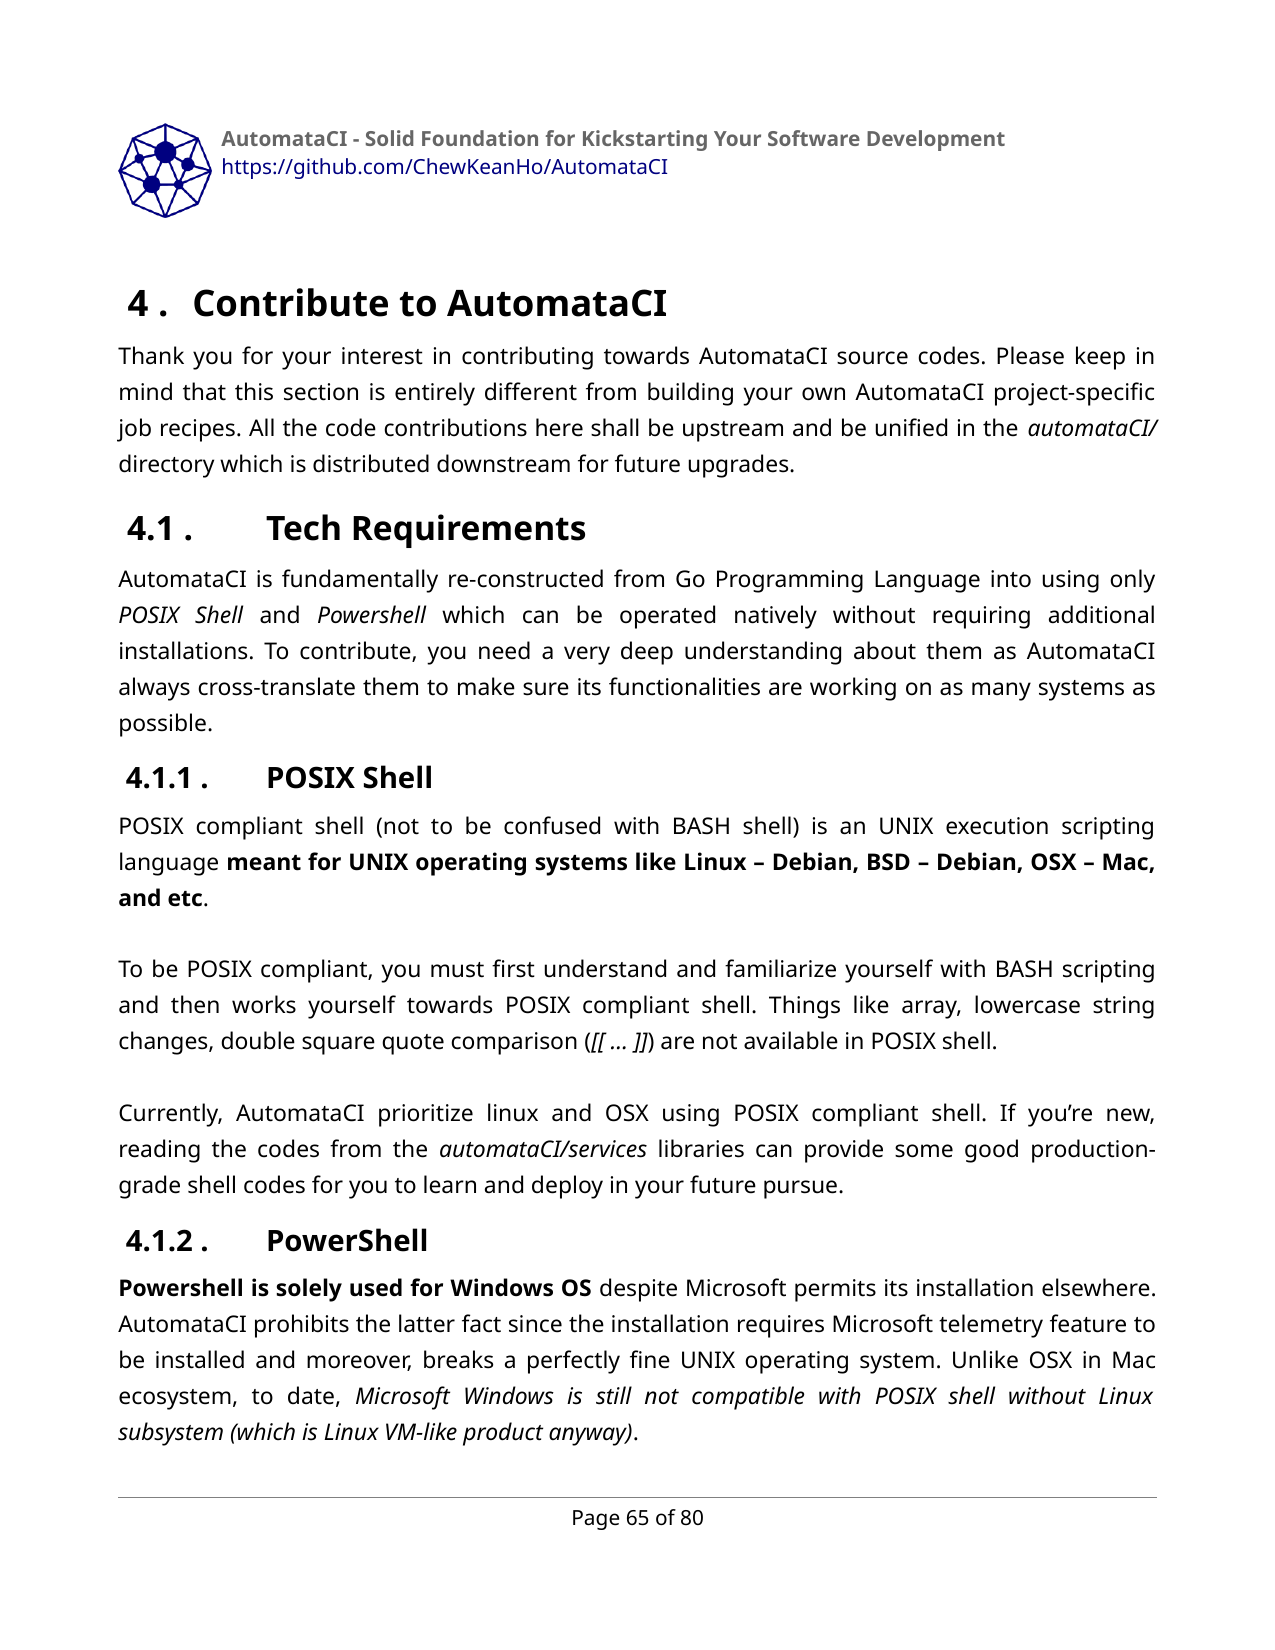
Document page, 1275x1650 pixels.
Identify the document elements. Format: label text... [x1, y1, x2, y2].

text To be POSIX compliant, you must first understand and familiarize yourself with BASH scripting and then works yourself towards POSIX compliant shell. Things like array, lowercase string changes, double square quote comparison ([[ … ]]) are not available in POSIX shell. [118, 953, 1157, 1056]
text Thank you for your interest in contributing towards AutomataCI source codes. Please keep in mind that this section is entirely different from building your own AutomataCI project-specific job recipes. All the code contributions here shall be upstream and be unified in the automataCI/ directory which is distributed downstream for future upgrades. [118, 340, 1157, 479]
text Powershell is solely used for Windows OS despite Microsoft permits its installation elsewhere. AutomataCI prohibits the latter fact since the installation requires Microsoft telemetry feature to be installed and moreover, breaks a perfectly fine UNIX operating system. Unlike OSX in Mac ecosystem, to date, Microsoft Windows is still not compatible with POSIX shell without Linux subsystem (which is Linux VM-like product anyway). [118, 1272, 1157, 1447]
subtitle POSIX Shell [118, 757, 1157, 797]
text AutomataCI is fundamentally re-constructed from Go Programming Language into using only POSIX Shell and Powershell which can be operated natively without requiring additional installations. To contribute, you need a very deep understanding about them as AutomataCI always cross-translate them to make sure its functionalities are working on as many systems as possible. [118, 563, 1157, 738]
subtitle Contribute to AutomataCI [118, 278, 1157, 327]
text Currently, AutomataCI prioritize linux and OSX using POSIX compliant shell. If you’re new, reading the codes from the automataCI/services libraries can provide some good production-grade shell codes for you to learn and deploy in your future pursue. [118, 1097, 1157, 1200]
subtitle Tech Requirements [118, 504, 1157, 550]
picture [118, 123, 212, 218]
subtitle PowerShell [118, 1219, 1157, 1259]
text POSIX compliant shell (not to be confused with BASH shell) is an UNIX execution scripting language meant for UNIX operating systems like Linux – Debian, BSD – Debian, OSX – Mac, and etc. [118, 809, 1157, 913]
